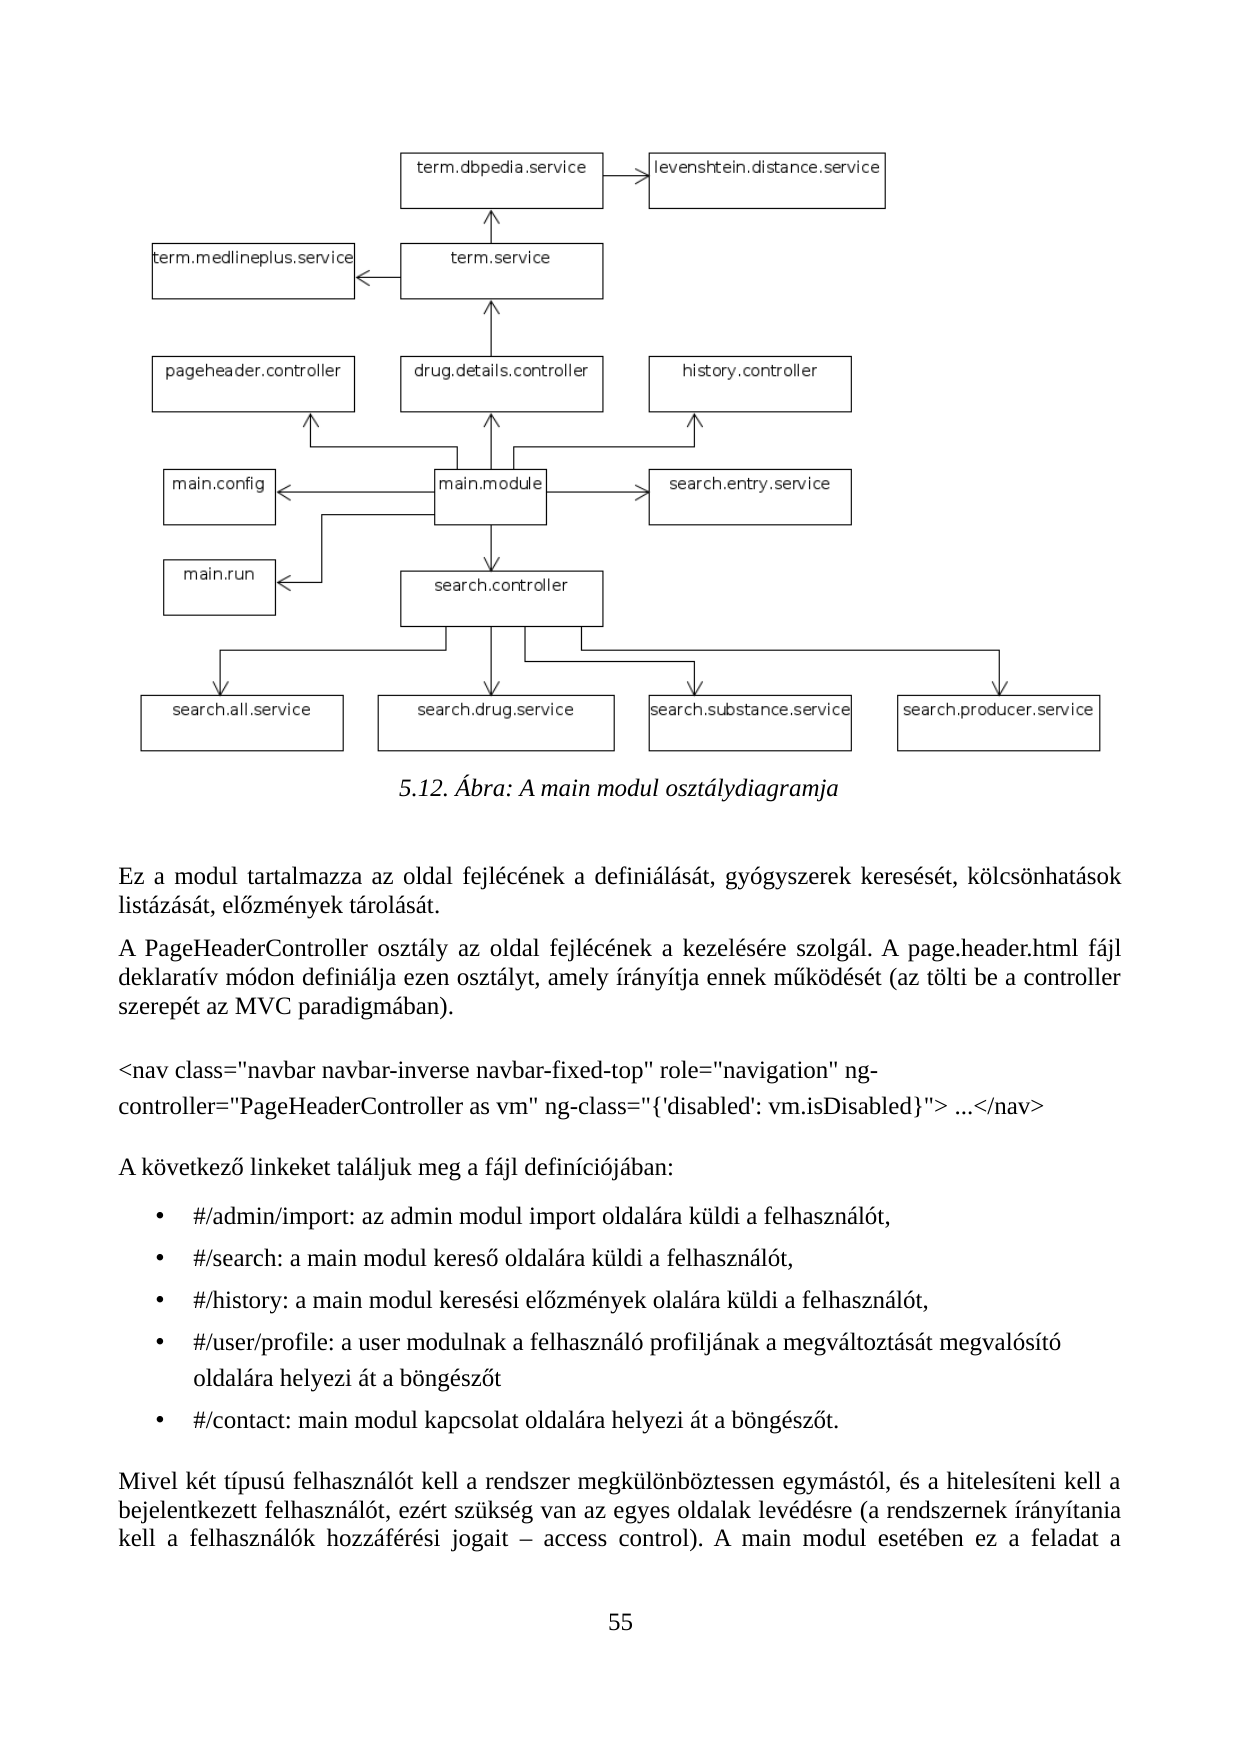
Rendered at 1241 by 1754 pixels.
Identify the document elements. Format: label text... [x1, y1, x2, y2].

list #/user/profile: a user modulnak a felhasználó profiljának a megváltoztását megvalósító oldalára helyezi át a böngészőt [156, 1322, 1122, 1394]
text <nav class="navbar navbar-inverse navbar-fixed-top" role="navigation" ng-controller="PageHeaderController as vm" ng-class="{'disabled': vm.isDisabled}"> ...</nav> [118, 1050, 1122, 1122]
list #/admin/import: az admin modul import oldalára küldi a felhasználót, [156, 1196, 1122, 1232]
list #/search: a main modul kereső oldalára küldi a felhasználót, [156, 1238, 1122, 1274]
picture [118, 130, 1123, 774]
title Mivel két típusú felhasználót kell a rendszer megkülönböztessen egymástól, és a hitelesíteni kell a bejelentkezett felhasználót, ezért szükség van az egyes oldalak levédésre (a rendszernek írányítania kell a felhasználók hozzáférési jogait – access control). A main modul esetében ez a feladat a [118, 1466, 1122, 1552]
title Ez a modul tartalmazza az oldal fejlécének a definiálását, gyógyszerek keresését, kölcsönhatások listázását, előzmények tárolását. [118, 861, 1122, 918]
text 5.12. Ábra: A main modul osztálydiagramja [118, 774, 1122, 802]
list #/contact: main modul kapcsolat oldalára helyezi át a böngészőt. [156, 1400, 1122, 1436]
title A PageHeaderController osztály az oldal fejlécének a kezelésére szolgál. A page.header.html fájl deklaratív módon definiálja ezen osztályt, amely írányítja ennek működését (az tölti be a controller szerepét az MVC paradigmában). [118, 933, 1122, 1020]
title A következő linkeket találjuk meg a fájl definíciójában: [118, 1152, 1122, 1181]
list #/history: a main modul keresési előzmények olalára küldi a felhasználót, [156, 1280, 1122, 1316]
